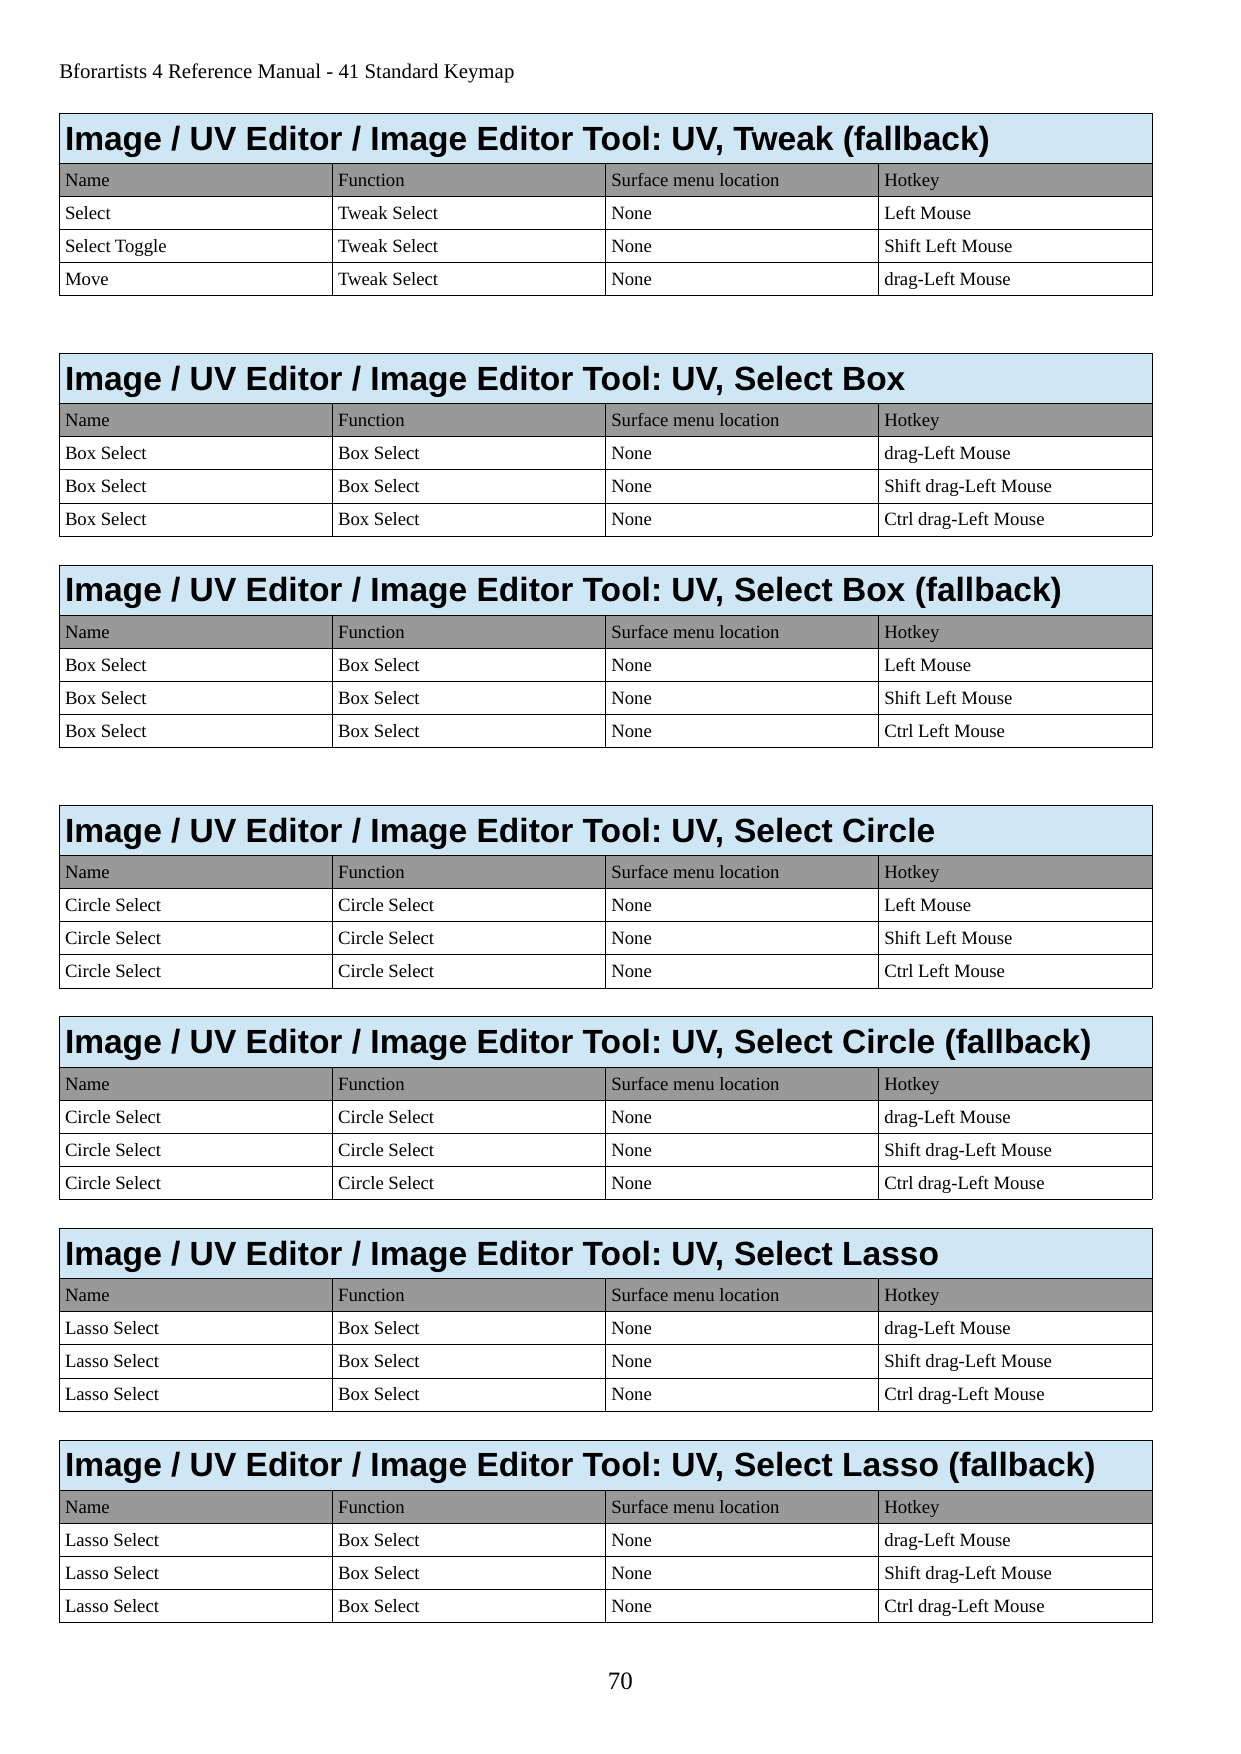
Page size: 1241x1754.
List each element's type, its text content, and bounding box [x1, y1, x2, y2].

table_cell Function [333, 616, 605, 648]
table_cell Name [60, 1068, 332, 1100]
table_cell Function [333, 404, 605, 436]
table_cell Ctrl Left Mouse [879, 715, 1152, 747]
table_cell Box Select [60, 437, 332, 469]
table_cell Lasso Select [60, 1524, 332, 1556]
table_header Image / UV Editor / Image Editor Tool: UV, Select Box (fallback) [60, 566, 1152, 615]
table_cell drag-Left Mouse [879, 263, 1152, 295]
table_cell Function [333, 1068, 605, 1100]
table_cell Circle Select [333, 1134, 605, 1166]
table_cell Box Select [333, 1345, 605, 1377]
table_header Image / UV Editor / Image Editor Tool: UV, Tweak (fallback) [60, 114, 1152, 163]
table_cell Box Select [333, 715, 605, 747]
table_cell Box Select [333, 682, 605, 714]
table_cell None [606, 1345, 878, 1377]
table_cell Lasso Select [60, 1312, 332, 1344]
table_cell Name [60, 856, 332, 888]
table_cell Box Select [333, 1379, 605, 1411]
table_cell Name [60, 1491, 332, 1523]
table_header Image / UV Editor / Image Editor Tool: UV, Select Circle (fallback) [60, 1017, 1152, 1067]
table_cell Ctrl Left Mouse [879, 955, 1152, 987]
table_header Image / UV Editor / Image Editor Tool: UV, Select Box [60, 354, 1152, 403]
table_cell None [606, 1590, 878, 1622]
table_cell Circle Select [60, 1167, 332, 1199]
table_cell Shift drag-Left Mouse [879, 1345, 1152, 1377]
table_cell Box Select [333, 1590, 605, 1622]
table_cell None [606, 682, 878, 714]
table_cell Circle Select [333, 955, 605, 987]
table_cell Lasso Select [60, 1590, 332, 1622]
table_cell Shift Left Mouse [879, 922, 1152, 954]
table_cell Function [333, 1279, 605, 1311]
table_cell None [606, 504, 878, 536]
table_cell Box Select [333, 1524, 605, 1556]
table_cell Circle Select [333, 889, 605, 921]
table_cell Box Select [333, 1557, 605, 1589]
table_cell Surface menu location [606, 404, 878, 436]
table_cell Select [60, 197, 332, 229]
table_cell Function [333, 164, 605, 196]
table_cell None [606, 437, 878, 469]
table_cell None [606, 1524, 878, 1556]
table_cell Left Mouse [879, 649, 1152, 681]
table_cell Tweak Select [333, 263, 605, 295]
table_cell Shift Left Mouse [879, 230, 1152, 262]
table_cell Function [333, 856, 605, 888]
table_cell Surface menu location [606, 1491, 878, 1523]
table_cell Surface menu location [606, 1068, 878, 1100]
table_cell None [606, 1134, 878, 1166]
table_cell Ctrl drag-Left Mouse [879, 1379, 1152, 1411]
table_cell drag-Left Mouse [879, 1101, 1152, 1133]
table_header Image / UV Editor / Image Editor Tool: UV, Select Lasso [60, 1229, 1152, 1278]
table_cell None [606, 649, 878, 681]
table_cell Circle Select [60, 922, 332, 954]
table_cell None [606, 1167, 878, 1199]
table_cell None [606, 230, 878, 262]
table_header Image / UV Editor / Image Editor Tool: UV, Select Circle [60, 806, 1152, 855]
table_cell Box Select [333, 470, 605, 502]
table_cell Ctrl drag-Left Mouse [879, 1167, 1152, 1199]
table_cell None [606, 1101, 878, 1133]
table_cell None [606, 889, 878, 921]
table_cell Move [60, 263, 332, 295]
table_cell Name [60, 164, 332, 196]
table_cell Function [333, 1491, 605, 1523]
table_cell None [606, 1312, 878, 1344]
table_cell Box Select [333, 649, 605, 681]
table_cell Box Select [333, 504, 605, 536]
table_cell Lasso Select [60, 1379, 332, 1411]
table_cell drag-Left Mouse [879, 437, 1152, 469]
table_cell Surface menu location [606, 616, 878, 648]
table_cell Left Mouse [879, 889, 1152, 921]
table_cell Shift drag-Left Mouse [879, 1134, 1152, 1166]
table_cell Box Select [60, 715, 332, 747]
table_cell Box Select [333, 437, 605, 469]
table_cell None [606, 922, 878, 954]
table_cell None [606, 197, 878, 229]
table_cell Tweak Select [333, 197, 605, 229]
table_cell Hotkey [879, 856, 1152, 888]
table_cell Hotkey [879, 164, 1152, 196]
table_cell Circle Select [60, 1101, 332, 1133]
table_cell Circle Select [333, 922, 605, 954]
table_cell None [606, 263, 878, 295]
table_cell Box Select [60, 504, 332, 536]
table_cell None [606, 715, 878, 747]
table_cell None [606, 955, 878, 987]
table_cell Hotkey [879, 1068, 1152, 1100]
table_cell Circle Select [333, 1101, 605, 1133]
table_cell Box Select [60, 682, 332, 714]
table_cell Lasso Select [60, 1345, 332, 1377]
table_cell Name [60, 616, 332, 648]
table_cell Surface menu location [606, 1279, 878, 1311]
table_cell Box Select [60, 649, 332, 681]
table_cell Ctrl drag-Left Mouse [879, 504, 1152, 536]
table_cell Ctrl drag-Left Mouse [879, 1590, 1152, 1622]
table_cell Box Select [60, 470, 332, 502]
table_cell Tweak Select [333, 230, 605, 262]
table_cell Select Toggle [60, 230, 332, 262]
table_cell Shift Left Mouse [879, 682, 1152, 714]
table_cell Left Mouse [879, 197, 1152, 229]
table_cell Circle Select [333, 1167, 605, 1199]
table_cell drag-Left Mouse [879, 1312, 1152, 1344]
table_cell Circle Select [60, 889, 332, 921]
table_cell None [606, 1557, 878, 1589]
table_cell Surface menu location [606, 856, 878, 888]
table_cell Circle Select [60, 1134, 332, 1166]
table_cell Name [60, 404, 332, 436]
table_cell drag-Left Mouse [879, 1524, 1152, 1556]
table_cell Shift drag-Left Mouse [879, 470, 1152, 502]
table_cell Hotkey [879, 404, 1152, 436]
table_cell Shift drag-Left Mouse [879, 1557, 1152, 1589]
table_header Image / UV Editor / Image Editor Tool: UV, Select Lasso (fallback) [60, 1441, 1152, 1490]
table_cell None [606, 470, 878, 502]
table_cell Hotkey [879, 1491, 1152, 1523]
table_cell Box Select [333, 1312, 605, 1344]
table_cell Name [60, 1279, 332, 1311]
table_cell Hotkey [879, 616, 1152, 648]
table_cell Lasso Select [60, 1557, 332, 1589]
table_cell Hotkey [879, 1279, 1152, 1311]
table_cell Circle Select [60, 955, 332, 987]
table_cell None [606, 1379, 878, 1411]
table_cell Surface menu location [606, 164, 878, 196]
